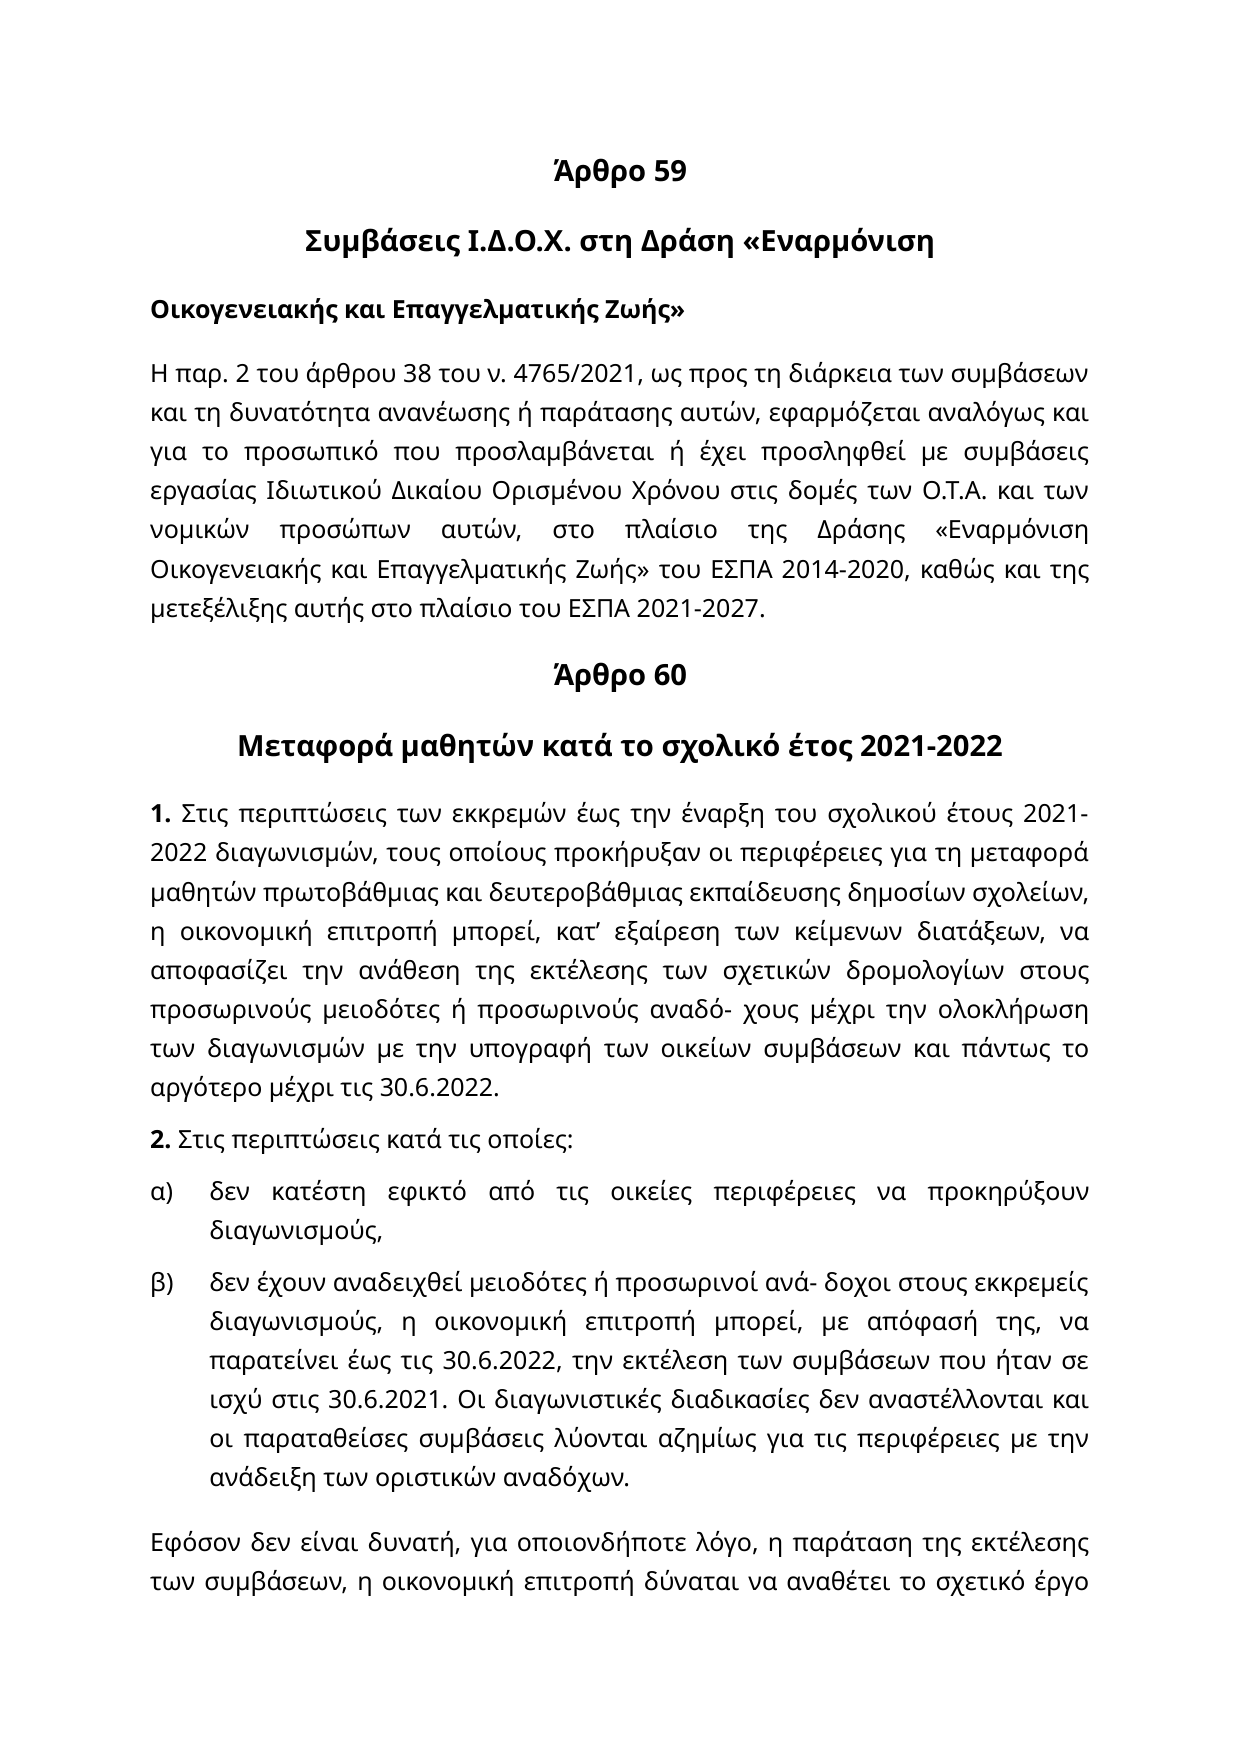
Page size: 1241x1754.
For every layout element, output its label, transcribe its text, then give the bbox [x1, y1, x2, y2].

text Εφόσον δεν είναι δυνατή, για οποιονδήποτε λόγο, η παράταση της εκτέλεσης των συμβάσεων, η οικονομική επιτροπή δύναται να αναθέτει το σχετικό έργο [150, 1524, 1090, 1597]
text Η παρ. 2 του άρθρου 38 του ν. 4765/2021, ως προς τη διάρκεια των συμβάσεων και τη δυνατότητα ανανέωσης ή παράτασης αυτών, εφαρμόζεται αναλόγως και για το προσωπικό που προσλαμβάνεται ή έχει προσληφθεί με συμβάσεις εργασίας Ιδιωτικού Δικαίου Ορισμένου Χρόνου στις δομές των Ο.Τ.Α. και των νομικών προσώπων αυτών, στο πλαίσιο της Δράσης «Εναρμόνιση Οικογενειακής και Επαγγελματικής Ζωής» του ΕΣΠΑ 2014-2020, καθώς και της μετεξέλιξης αυτής στο πλαίσιο του ΕΣΠΑ 2021-2027. [150, 355, 1090, 624]
subtitle Μεταφορά μαθητών κατά το σχολικό έτος 2021-2022 [150, 725, 1090, 765]
subtitle Άρθρο 60 [150, 654, 1090, 694]
list α) δεν κατέστη εφικτό από τις οικείες περιφέρειες να προκηρύξουν διαγωνισμούς, [150, 1173, 1090, 1247]
subtitle Άρθρο 59 [150, 150, 1090, 190]
text Οικογενειακής και Επαγγελματικής Ζωής» [150, 291, 1090, 325]
text 2. Στις περιπτώσεις κατά τις οποίες: [150, 1122, 1090, 1156]
list β) δεν έχουν αναδειχθεί μειοδότες ή προσωρινοί ανά- δοχοι στους εκκρεμείς διαγωνισμούς, η οικονομική επιτροπή μπορεί, με απόφασή της, να παρατείνει έως τις 30.6.2022, την εκτέλεση των συμβάσεων που ήταν σε ισχύ στις 30.6.2021. Οι διαγωνιστικές διαδικασίες δεν αναστέλλονται και οι παραταθείσες συμβάσεις λύονται αζημίως για τις περιφέρειες με την ανάδειξη των οριστικών αναδόχων. [150, 1264, 1090, 1494]
subtitle Συμβάσεις Ι.Δ.Ο.Χ. στη Δράση «Εναρμόνιση [150, 221, 1090, 260]
text 1. Στις περιπτώσεις των εκκρεμών έως την έναρξη του σχολικού έτους 2021-2022 διαγωνισμών, τους οποίους προκήρυξαν οι περιφέρειες για τη μεταφορά μαθητών πρωτοβάθμιας και δευτεροβάθμιας εκπαίδευσης δημοσίων σχολείων, η οικονομική επιτροπή μπορεί, κατ’ εξαίρεση των κείμενων διατάξεων, να αποφασίζει την ανάθεση της εκτέλεσης των σχετικών δρομολογίων στους προσωρινούς μειοδότες ή προσωρινούς αναδό- χους μέχρι την ολοκλήρωση των διαγωνισμών με την υπογραφή των οικείων συμβάσεων και πάντως το αργότερο μέχρι τις 30.6.2022. [150, 796, 1090, 1104]
